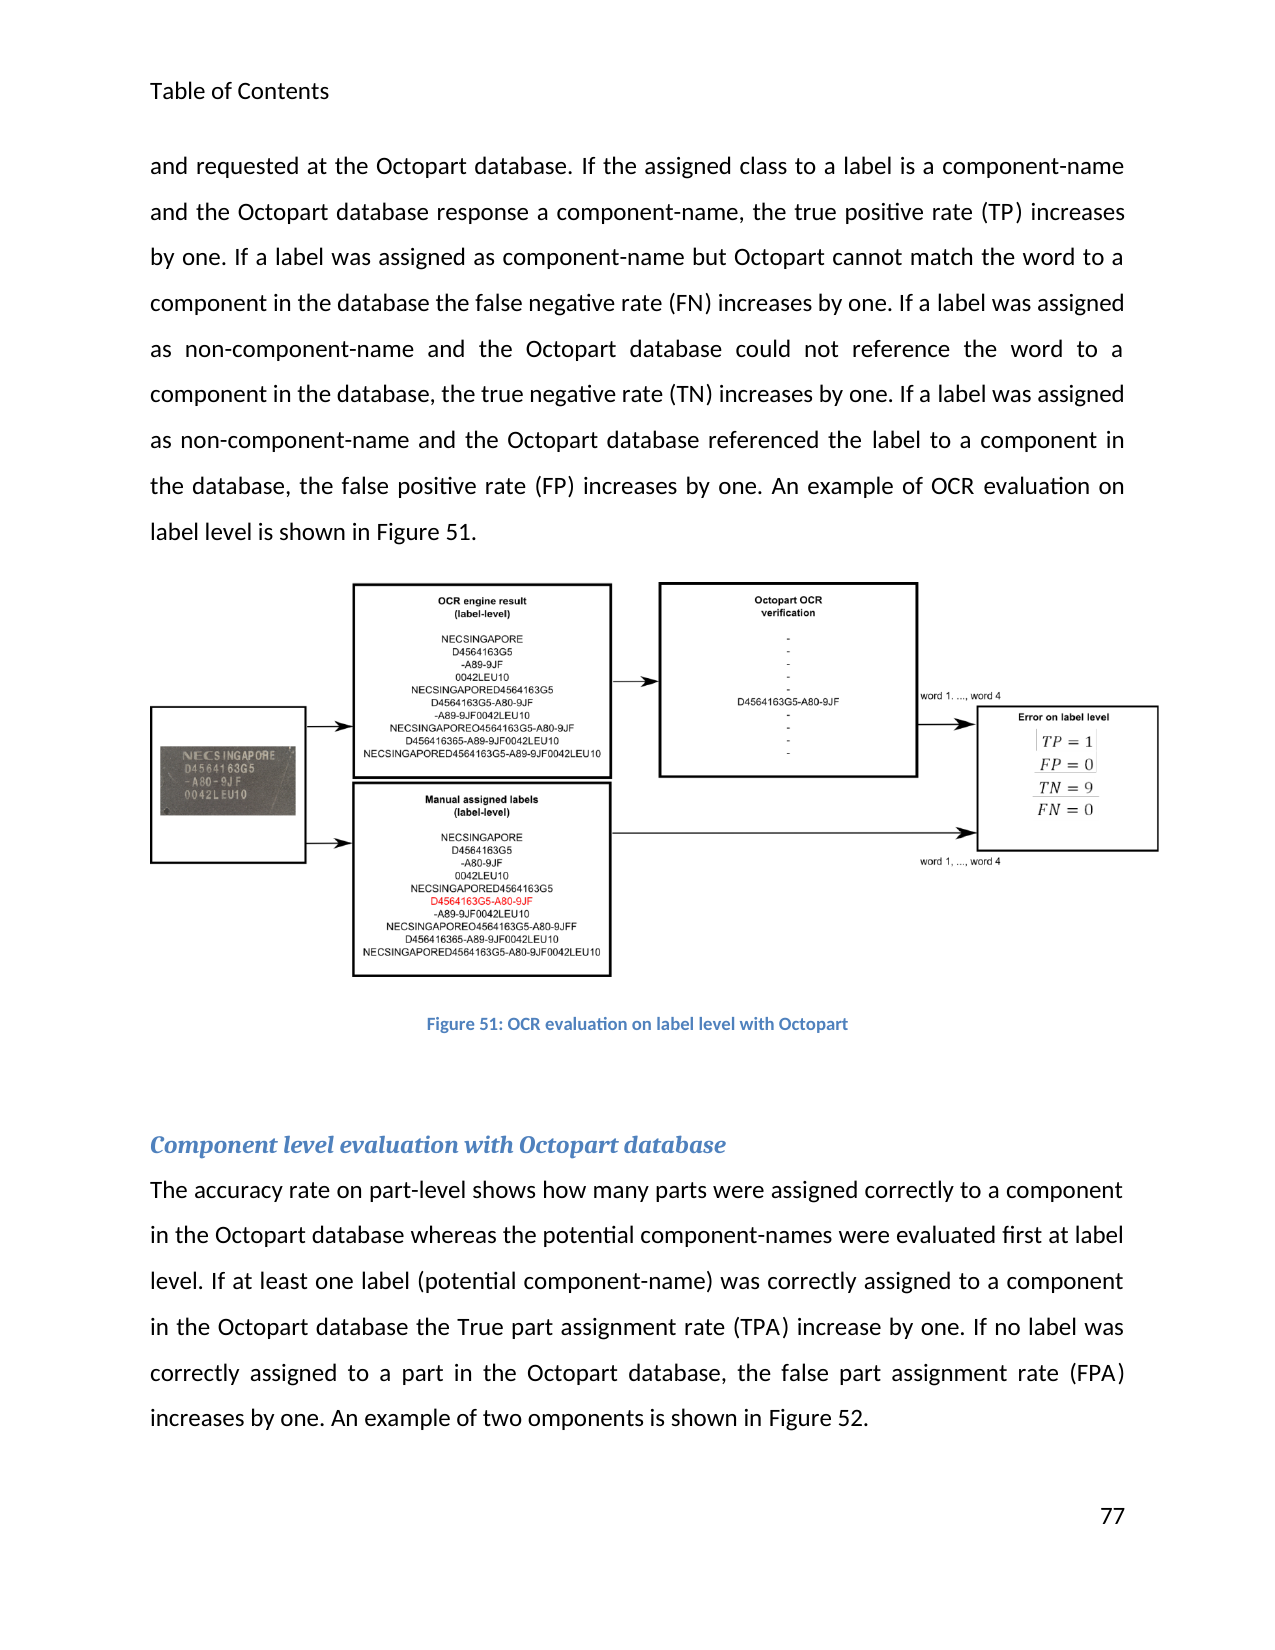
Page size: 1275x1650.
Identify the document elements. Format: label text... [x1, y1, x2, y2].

text and requested at the Octopart database. If the assigned class to a label is a component-name and the Octopart database response a component-name, the true positive rate (TP) increases by one. If a label was assigned as component-name but Octopart cannot match the word to a component in the database the false negative rate (FN) increases by one. If a label was assigned as non-component-name and the Octopart database could not reference the word to a component in the database, the true negative rate (TN) increases by one. If a label was assigned as non-component-name and the Octopart database referenced the label to a component in the database, the false positive rate (FP) increases by one. An example of OCR evaluation on label level is shown in Figure 51. [150, 150, 1125, 546]
text The accuracy rate on part-level shows how many parts were assigned correctly to a component in the Octopart database whereas the potential component-names were evaluated first at label level. If at least one label (potential component-name) was correctly assigned to a component in the Octopart database the True part assignment rate (TPA) increase by one. If no label was correctly assigned to a part in the Octopart database, the false part assignment rate (FPA) increases by one. An example of two omponents is shown in Figure 52. [150, 1174, 1125, 1433]
picture [150, 582, 1159, 977]
subtitle Component level evaluation with Octopart database [150, 1131, 1125, 1159]
text Figure 51: OCR evaluation on label level with Octopart [150, 1012, 1125, 1035]
